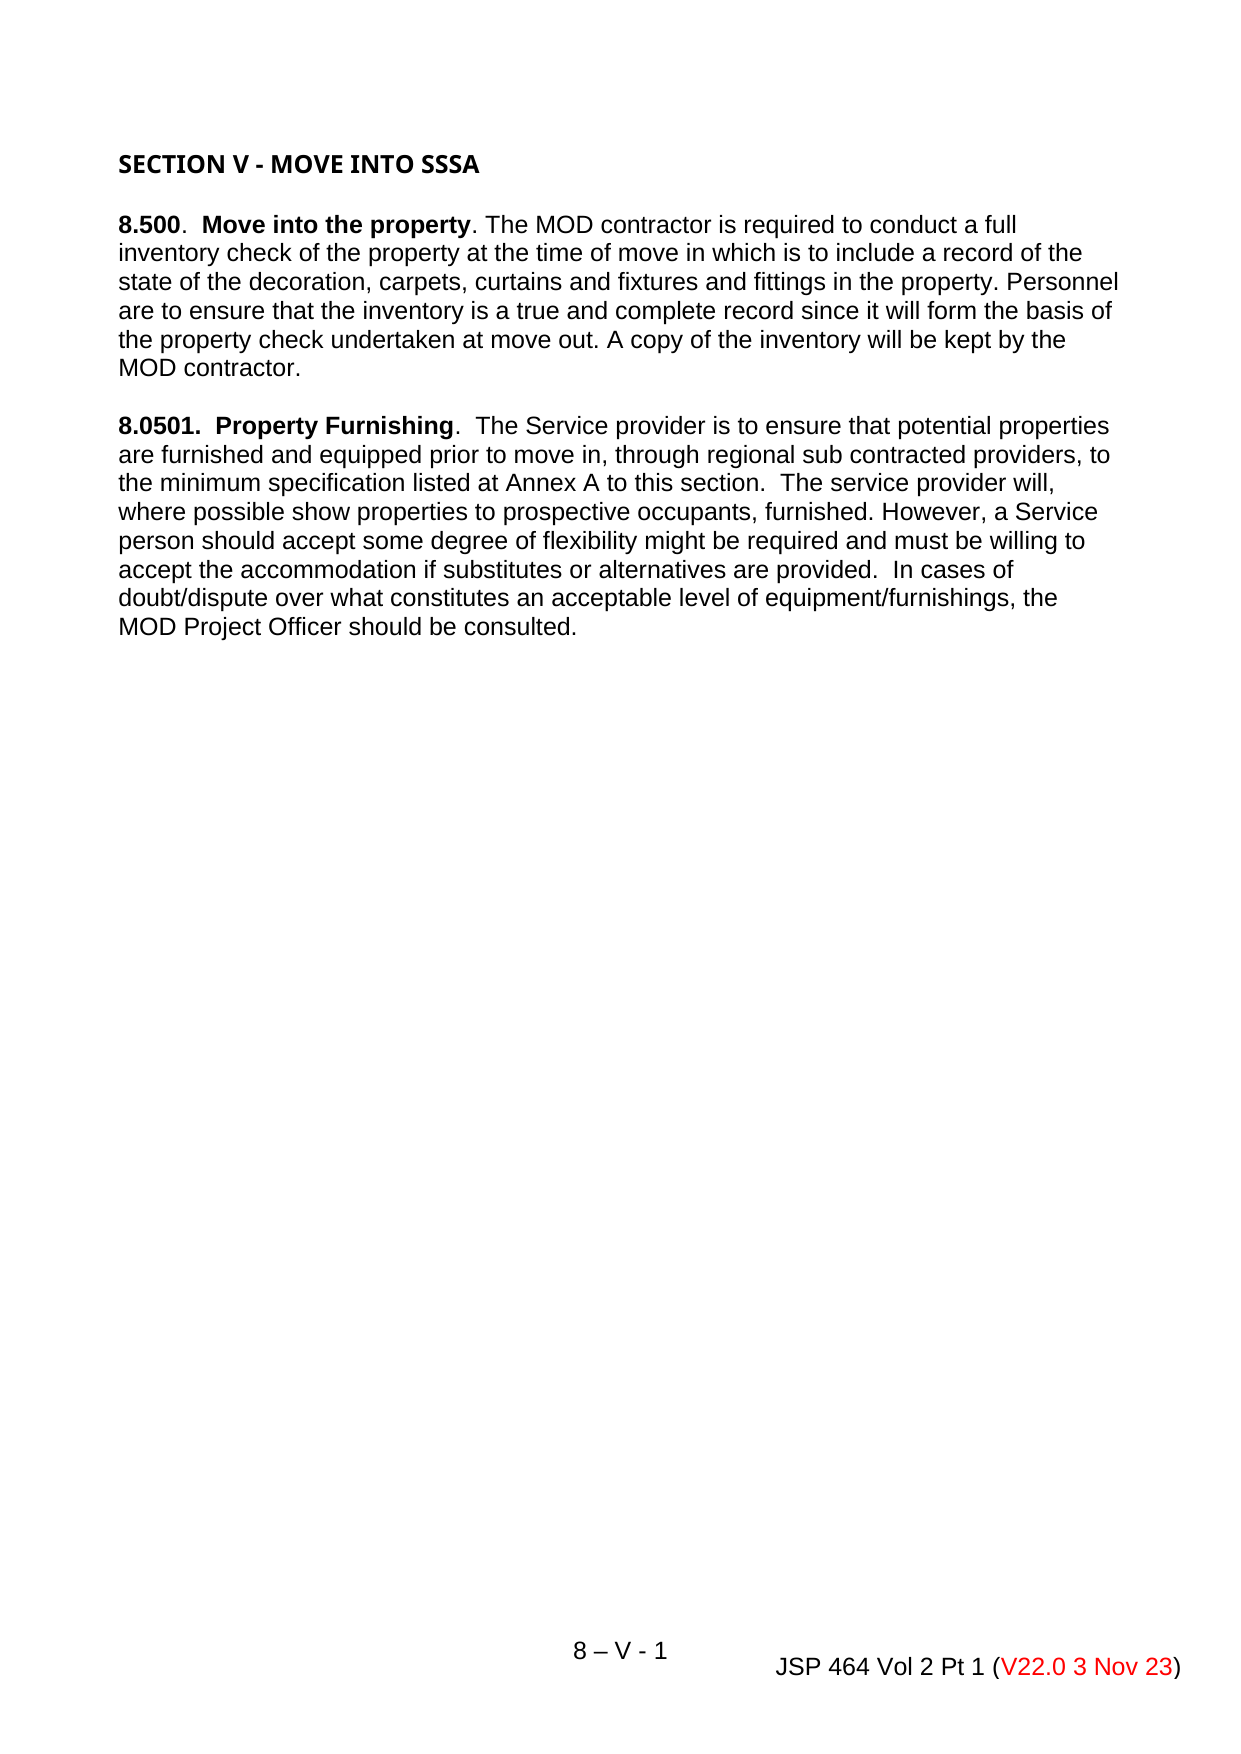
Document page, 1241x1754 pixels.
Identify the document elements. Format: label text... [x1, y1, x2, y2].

text 8.0501. Property Furnishing. The Service provider is to ensure that potential properties are furnished and equipped prior to move in, through regional sub contracted providers, to the minimum specification listed at Annex A to this section. The service provider will, where possible show properties to prospective occupants, furnished. However, a Service person should accept some degree of flexibility might be required and must be willing to accept the accommodation if substitutes or alternatives are provided. In cases of doubt/dispute over what constitutes an acceptable level of equipment/furnishings, the MOD Project Officer should be consulted. [118, 411, 1122, 641]
text 8.500. Move into the property. The MOD contractor is required to conduct a full inventory check of the property at the time of move in which is to include a record of the state of the decoration, carpets, curtains and fixtures and fittings in the property. Personnel are to ensure that the inventory is a true and complete record since it will form the basis of the property check undertaken at move out. A copy of the inventory will be kept by the MOD contractor. [118, 210, 1122, 382]
subtitle SECTION V - MOVE INTO SSSA [118, 147, 1122, 181]
